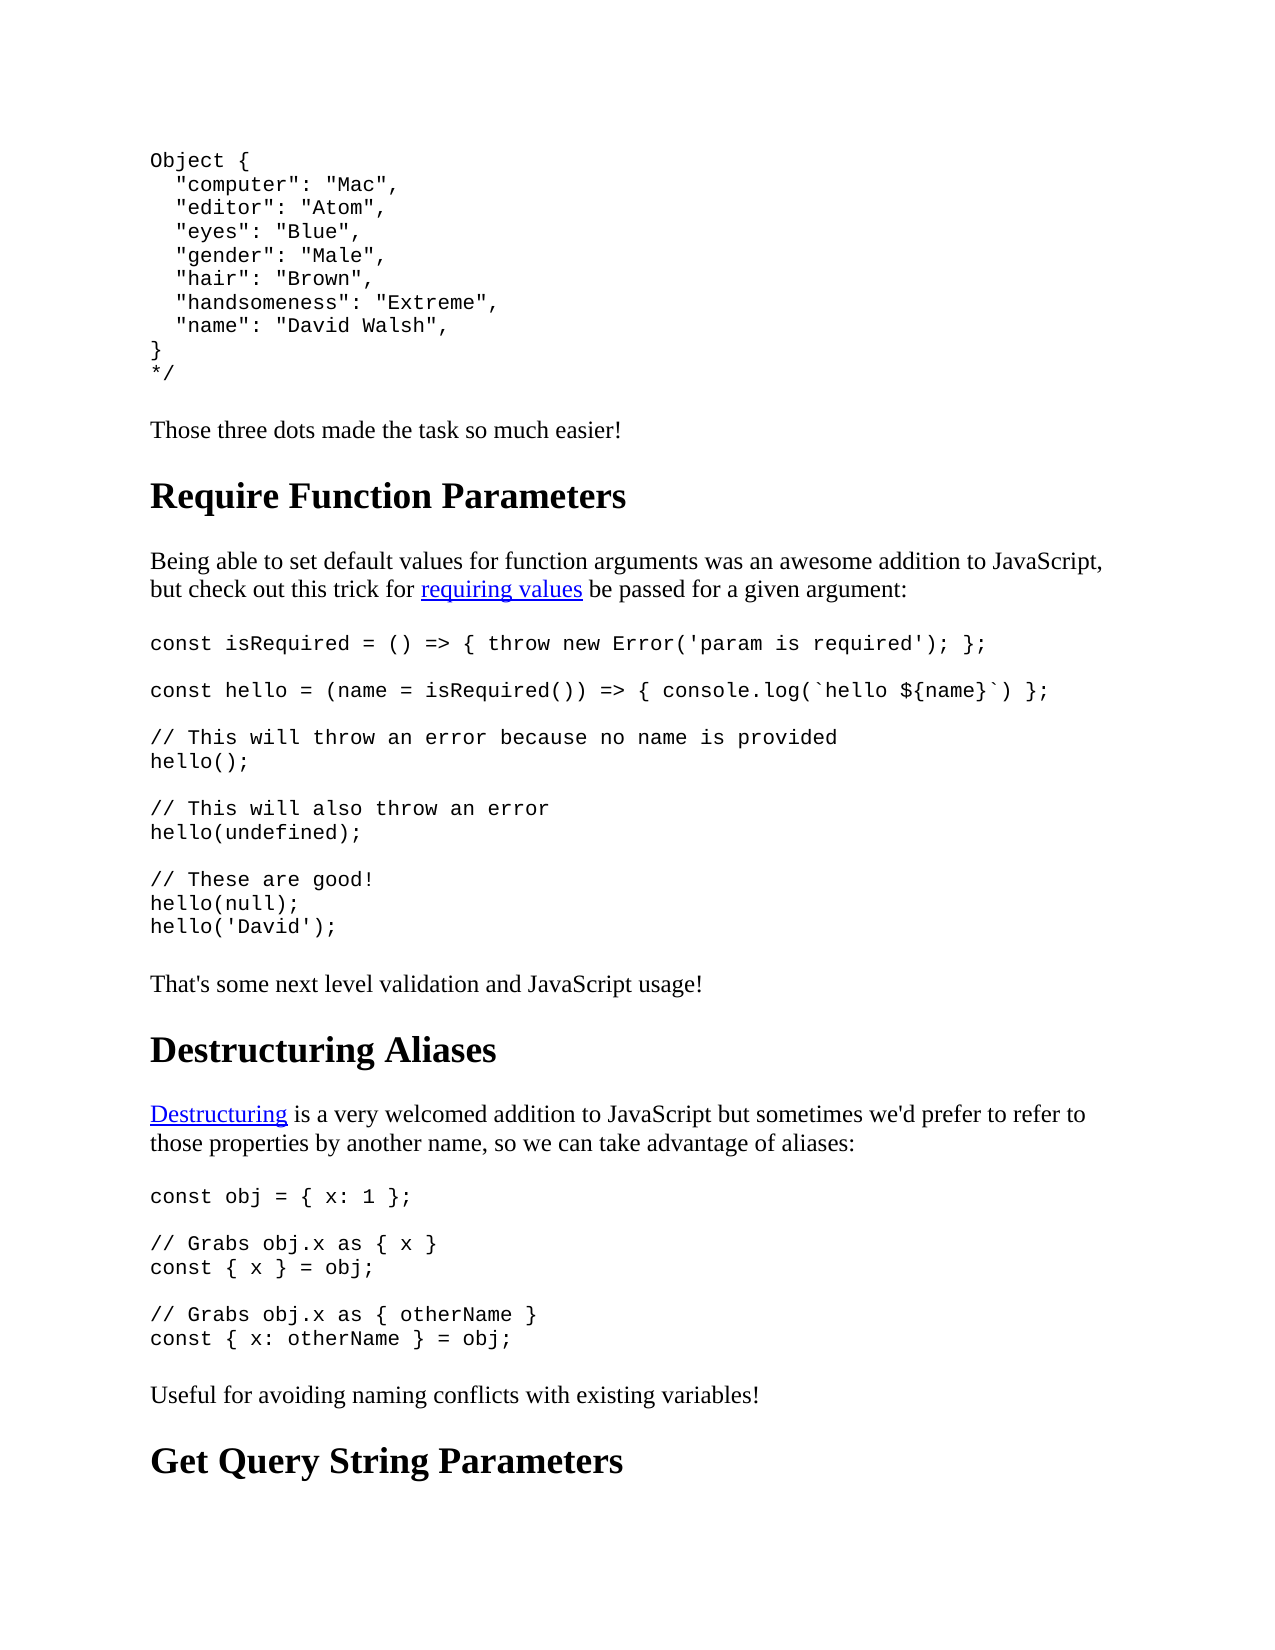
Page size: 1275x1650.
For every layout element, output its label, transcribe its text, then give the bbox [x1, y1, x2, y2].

text const { x: otherName } = obj; [150, 1328, 1125, 1351]
text Destructuring is a very welcomed addition to JavaScript but sometimes we'd prefer to refer to those properties by another name, so we can take advantage of aliases: [150, 1099, 1125, 1157]
subtitle Destructuring Aliases [150, 1027, 1125, 1070]
text "name": "David Walsh", [150, 316, 1125, 339]
text hello(undefined); [150, 822, 1125, 845]
text Useful for avoiding naming conflicts with existing variables! [150, 1381, 1125, 1409]
text // Grabs obj.x as { otherName } [150, 1304, 1125, 1328]
text "handsomeness": "Extreme", [150, 292, 1125, 316]
text hello(); [150, 751, 1125, 774]
text const { x } = obj; [150, 1257, 1125, 1281]
text Being able to set default values for function arguments was an awesome addition to JavaScript, but check out this trick for requiring values be passed for a given argument: [150, 546, 1125, 603]
subtitle Require Function Parameters [150, 473, 1125, 517]
text "computer": "Mac", [150, 174, 1125, 197]
text // These are good! [150, 869, 1125, 893]
text That's some next level validation and JavaScript usage! [150, 969, 1125, 998]
text "editor": "Atom", [150, 197, 1125, 221]
subtitle Get Query String Parameters [150, 1438, 1125, 1482]
text // Grabs obj.x as { x } [150, 1233, 1125, 1257]
text // This will throw an error because no name is provided [150, 727, 1125, 751]
text hello('David'); [150, 916, 1125, 940]
text "eyes": "Blue", [150, 221, 1125, 244]
text Object { [150, 150, 1125, 174]
text const obj = { x: 1 }; [150, 1186, 1125, 1209]
text "gender": "Male", [150, 244, 1125, 268]
text Those three dots made the task so much easier! [150, 416, 1125, 444]
text */ [150, 363, 1125, 386]
text "hair": "Brown", [150, 268, 1125, 292]
text const hello = (name = isRequired()) => { console.log(`hello ${name}`) }; [150, 680, 1125, 703]
text // This will also throw an error [150, 798, 1125, 822]
text } [150, 339, 1125, 363]
text const isRequired = () => { throw new Error('param is required'); }; [150, 632, 1125, 656]
text hello(null); [150, 893, 1125, 916]
